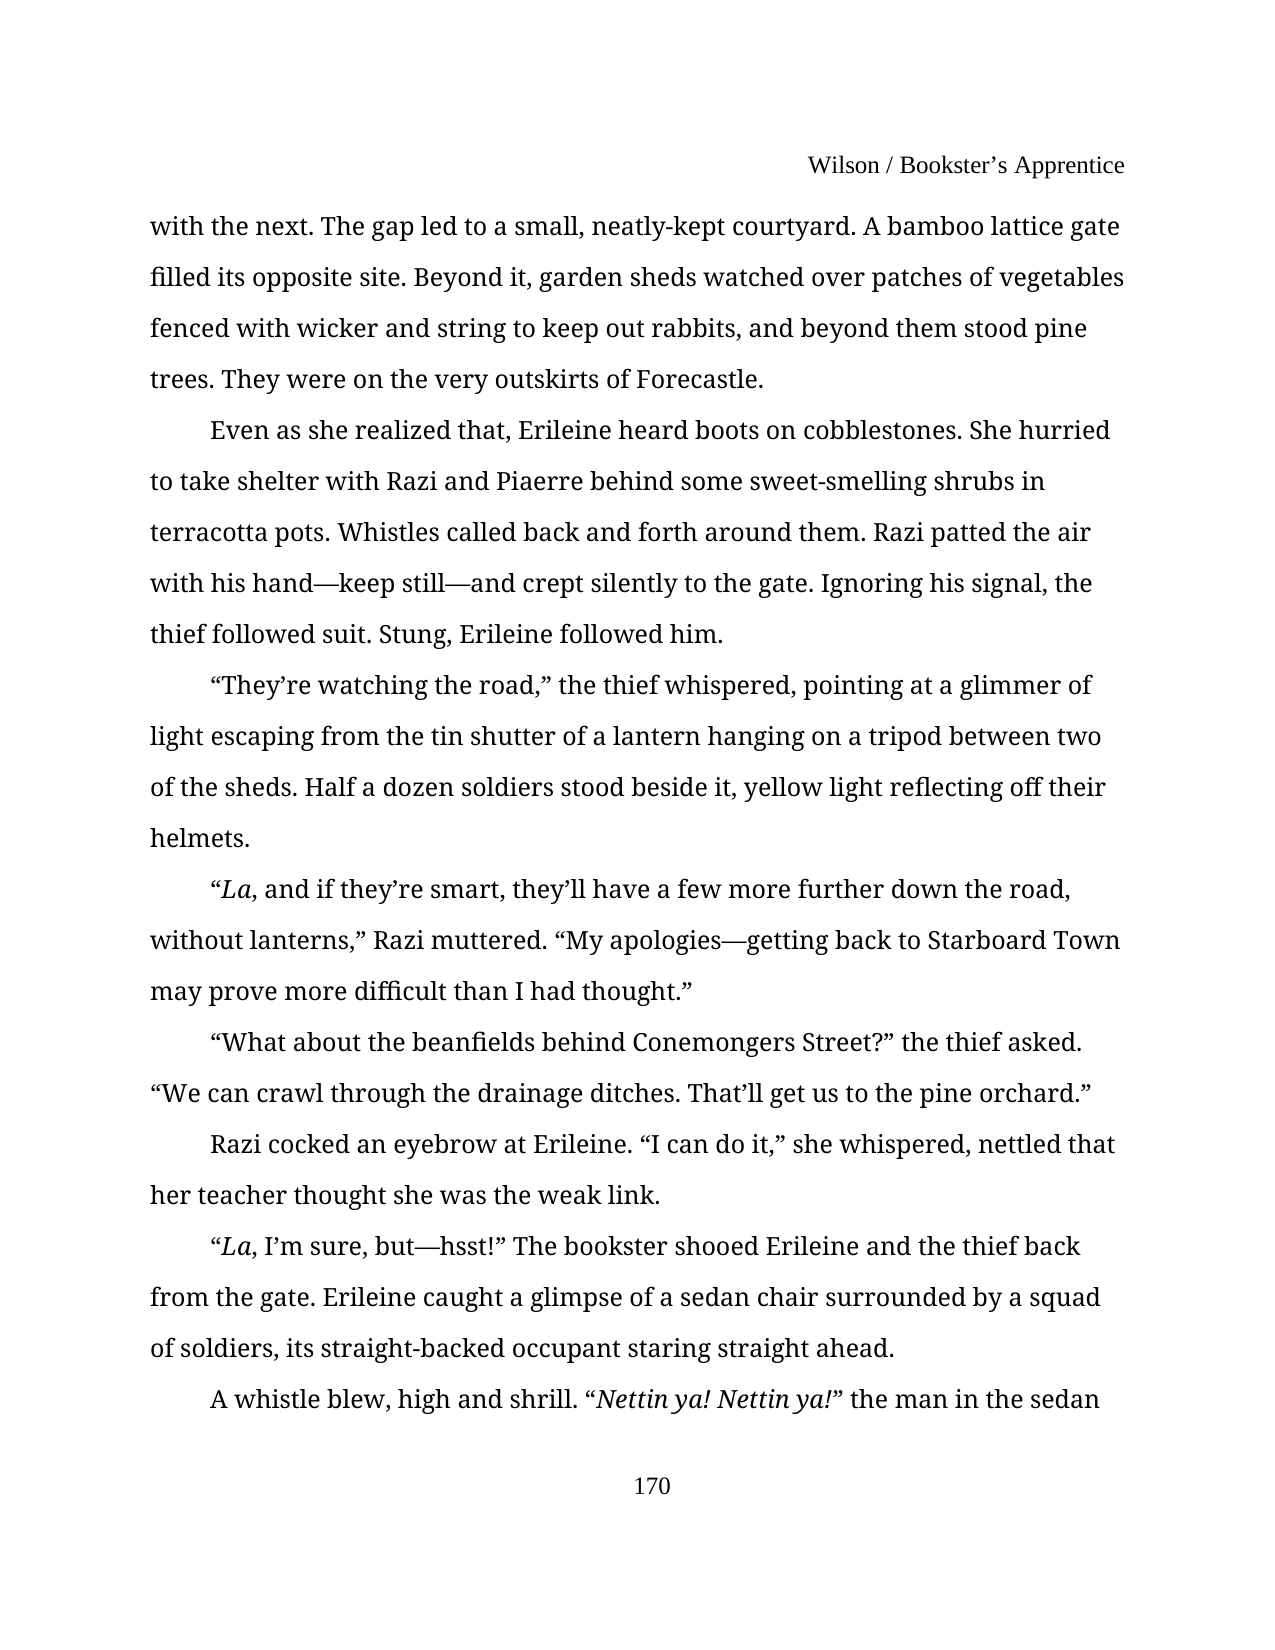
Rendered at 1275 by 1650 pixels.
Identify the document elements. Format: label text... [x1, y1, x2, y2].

text “La, and if they’re smart, they’ll have a few more further down the road, without lanterns,” Razi muttered. “My apologies—getting back to Starboard Town may prove more difficult than I had thought.” [150, 872, 1125, 1008]
text Razi cocked an eyebrow at Erileine. “I can do it,” she whispered, nettled that her teacher thought she was the weak link. [150, 1127, 1125, 1212]
text Even as she realized that, Erileine heard boots on cobblestones. She hurried to take shelter with Razi and Piaerre behind some sweet-smelling shrubs in terracotta pots. Whistles called back and forth around them. Razi patted the air with his hand—keep still—and crept silently to the gate. Ignoring his signal, the thief followed suit. Stung, Erileine followed him. [150, 412, 1125, 651]
text “They’re watching the road,” the thief whispered, pointing at a glimmer of light escaping from the tin shutter of a lantern hanging on a tripod between two of the sheds. Half a dozen soldiers stood beside it, yellow light reflecting off their helmets. [150, 668, 1125, 855]
text “La, I’m sure, but—hsst!” The bookster shooed Erileine and the thief back from the gate. Erileine caught a glimpse of a sedan chair surrounded by a squad of soldiers, its straight-backed occupant staring straight ahead. [150, 1229, 1125, 1365]
text “What about the beanfields behind Conemongers Street?” the thief asked. “We can crawl through the drainage ditches. That’ll get us to the pine orchard.” [150, 1025, 1125, 1110]
text with the next. The gap led to a small, neatly-kept courtyard. A bamboo lattice gate filled its opposite site. Beyond it, garden sheds watched over patches of vegetables fenced with wicker and string to keep out rabbits, and beyond them stood pine trees. They were on the very outskirts of Forecastle. [150, 208, 1125, 395]
text A whistle blew, high and shrill. “Nettin ya! Nettin ya!” the man in the sedan [150, 1382, 1125, 1416]
